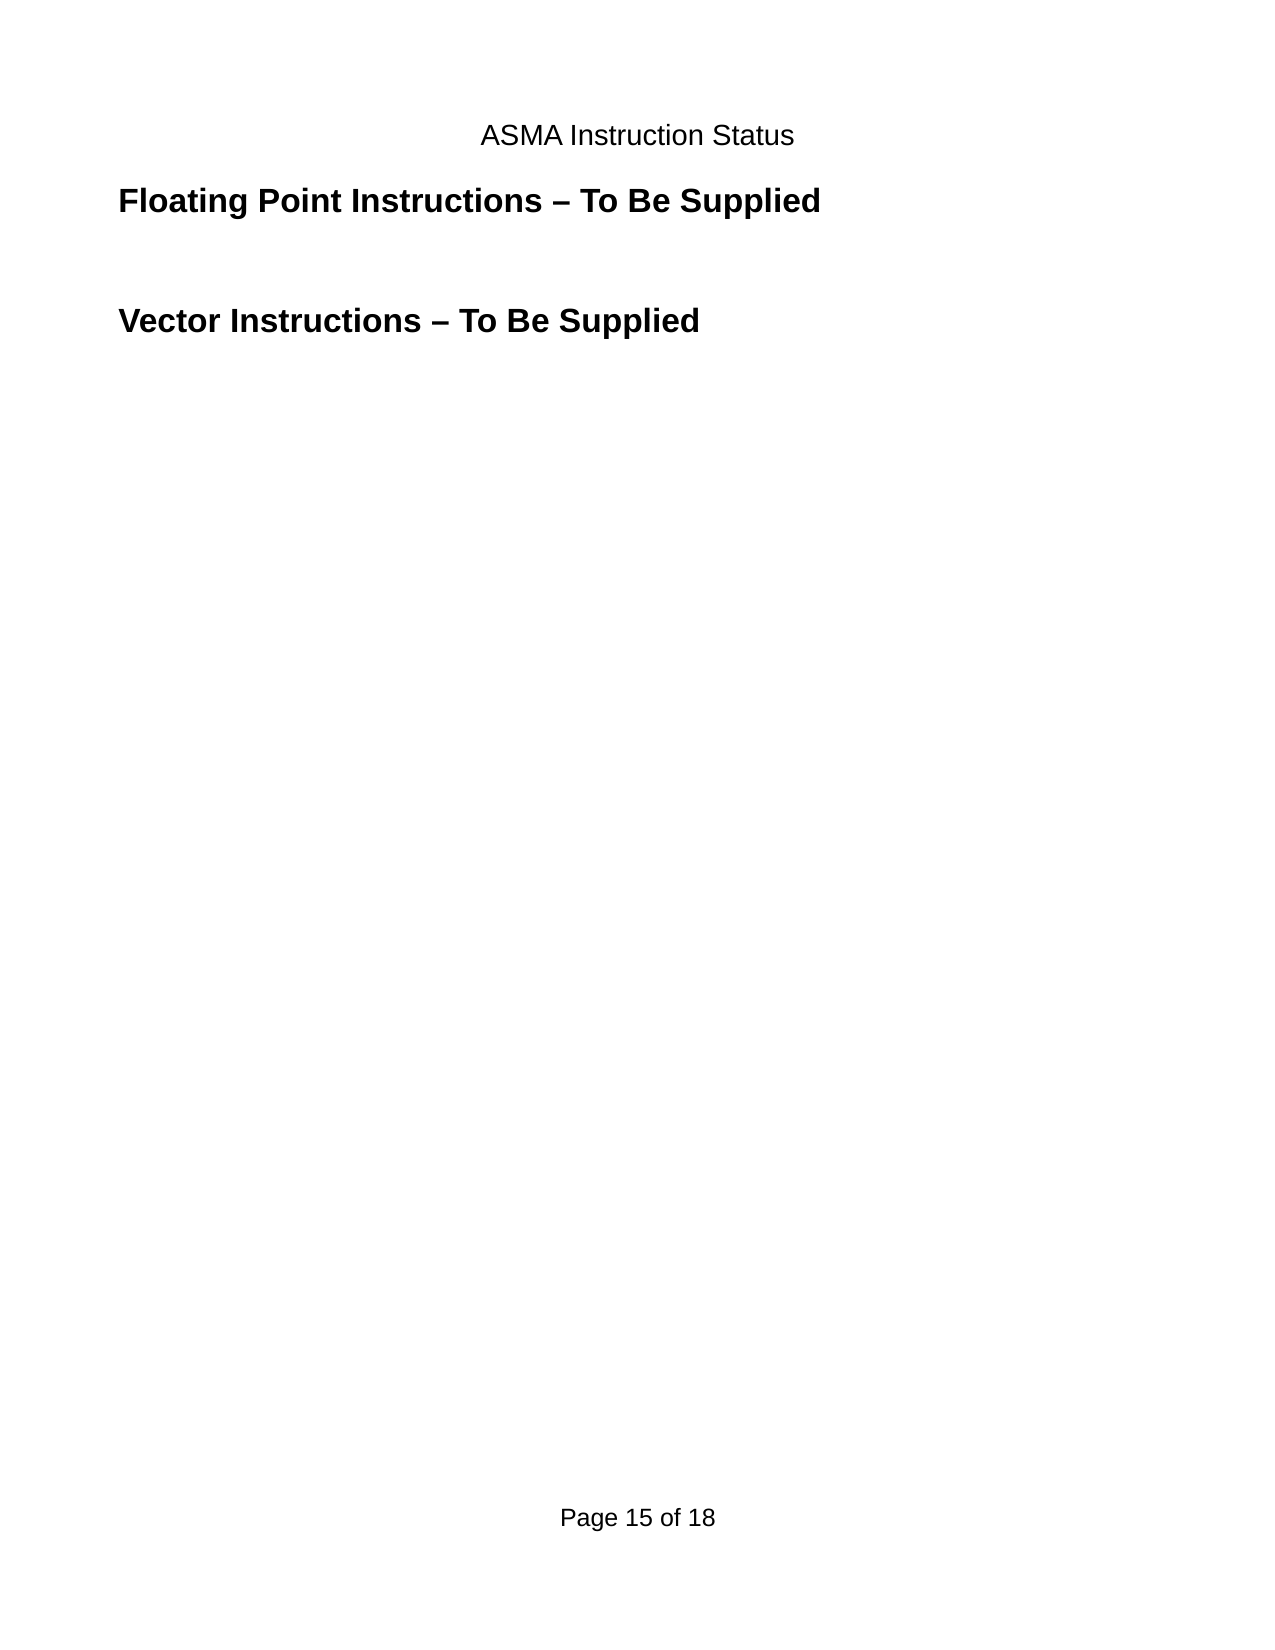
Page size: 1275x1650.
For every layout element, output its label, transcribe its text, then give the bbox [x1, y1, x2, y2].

subtitle Vector Instructions – To Be Supplied [118, 301, 1157, 339]
subtitle Floating Point Instructions – To Be Supplied [118, 181, 1157, 220]
